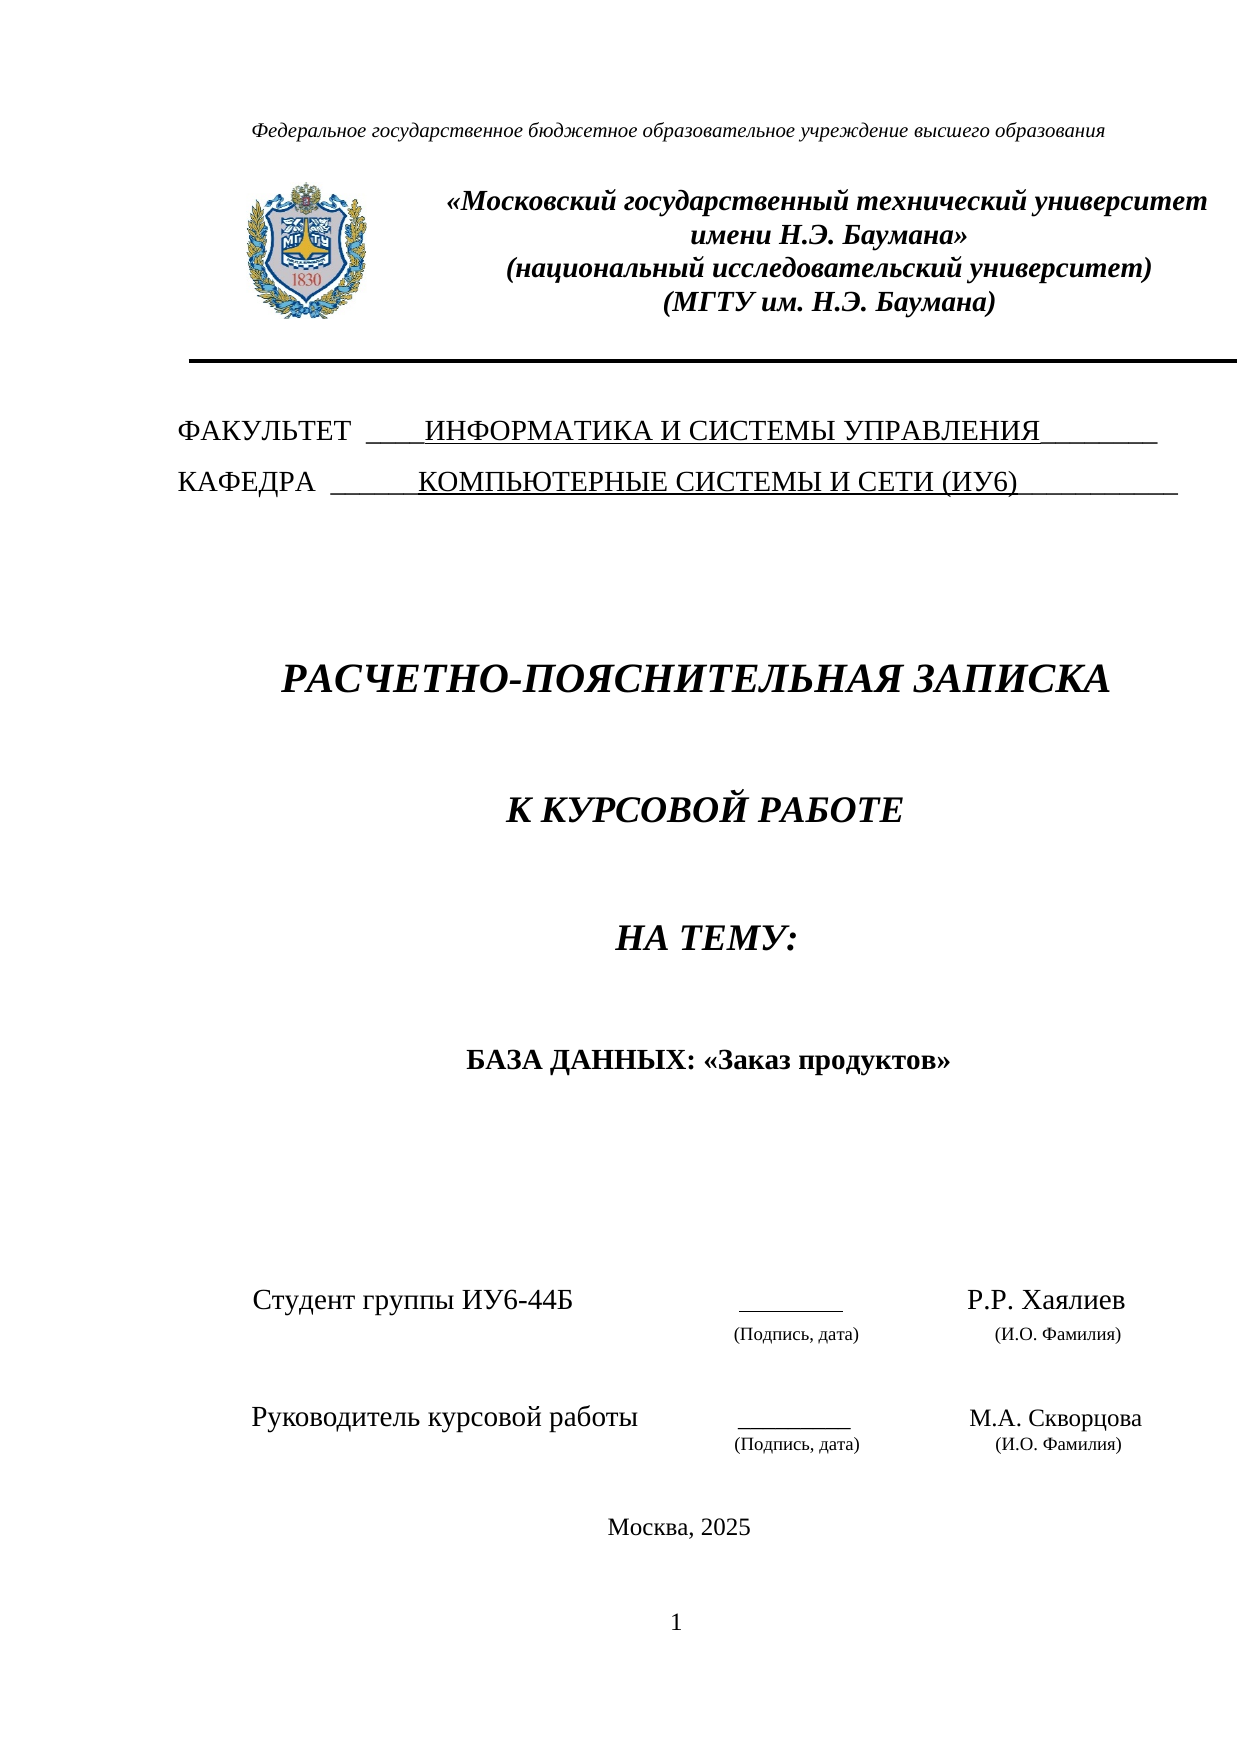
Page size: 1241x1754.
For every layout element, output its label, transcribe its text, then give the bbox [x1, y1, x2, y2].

table_header «Московский государственный технический университет имени Н.Э. Баумана» (национальный исследовательский университет) (МГТУ им. Н.Э. Баумана) [425, 142, 1237, 358]
text Студент группы ИУ6-44Б Р.Р. Хаялиев [252, 1284, 1181, 1315]
text Федеральное государственное бюджетное образовательное учреждение высшего образования [177, 118, 1181, 142]
table_header [189, 142, 424, 358]
text Москва, 2025 [177, 1512, 1181, 1541]
text Руководитель курсовой работы _________ М.А. Скворцова [177, 1399, 1181, 1433]
text К КУРСОВОЙ РАБОТЕ [236, 788, 1181, 831]
text НА ТЕМУ: [236, 915, 1181, 958]
picture [246, 182, 367, 319]
text БАЗА ДАННЫХ: «Заказ продуктов» [236, 1042, 1181, 1076]
text (Подпись, дата) (И.О. Фамилия) [177, 1315, 1181, 1347]
text (Подпись, дата) (И.О. Фамилия) [177, 1433, 1122, 1454]
text РАСЧЕТНО-ПОЯСНИТЕЛЬНАЯ ЗАПИСКА [236, 653, 1181, 701]
text КАФЕДРА ______Компьютерные Системы и сети (ИУ6)___________ [177, 464, 1181, 497]
subtitle ФАКУЛЬТЕТ ____ИНФОРМАТИКА И СИСТЕМЫ УПРАВЛЕНИЯ________ [177, 413, 1181, 447]
